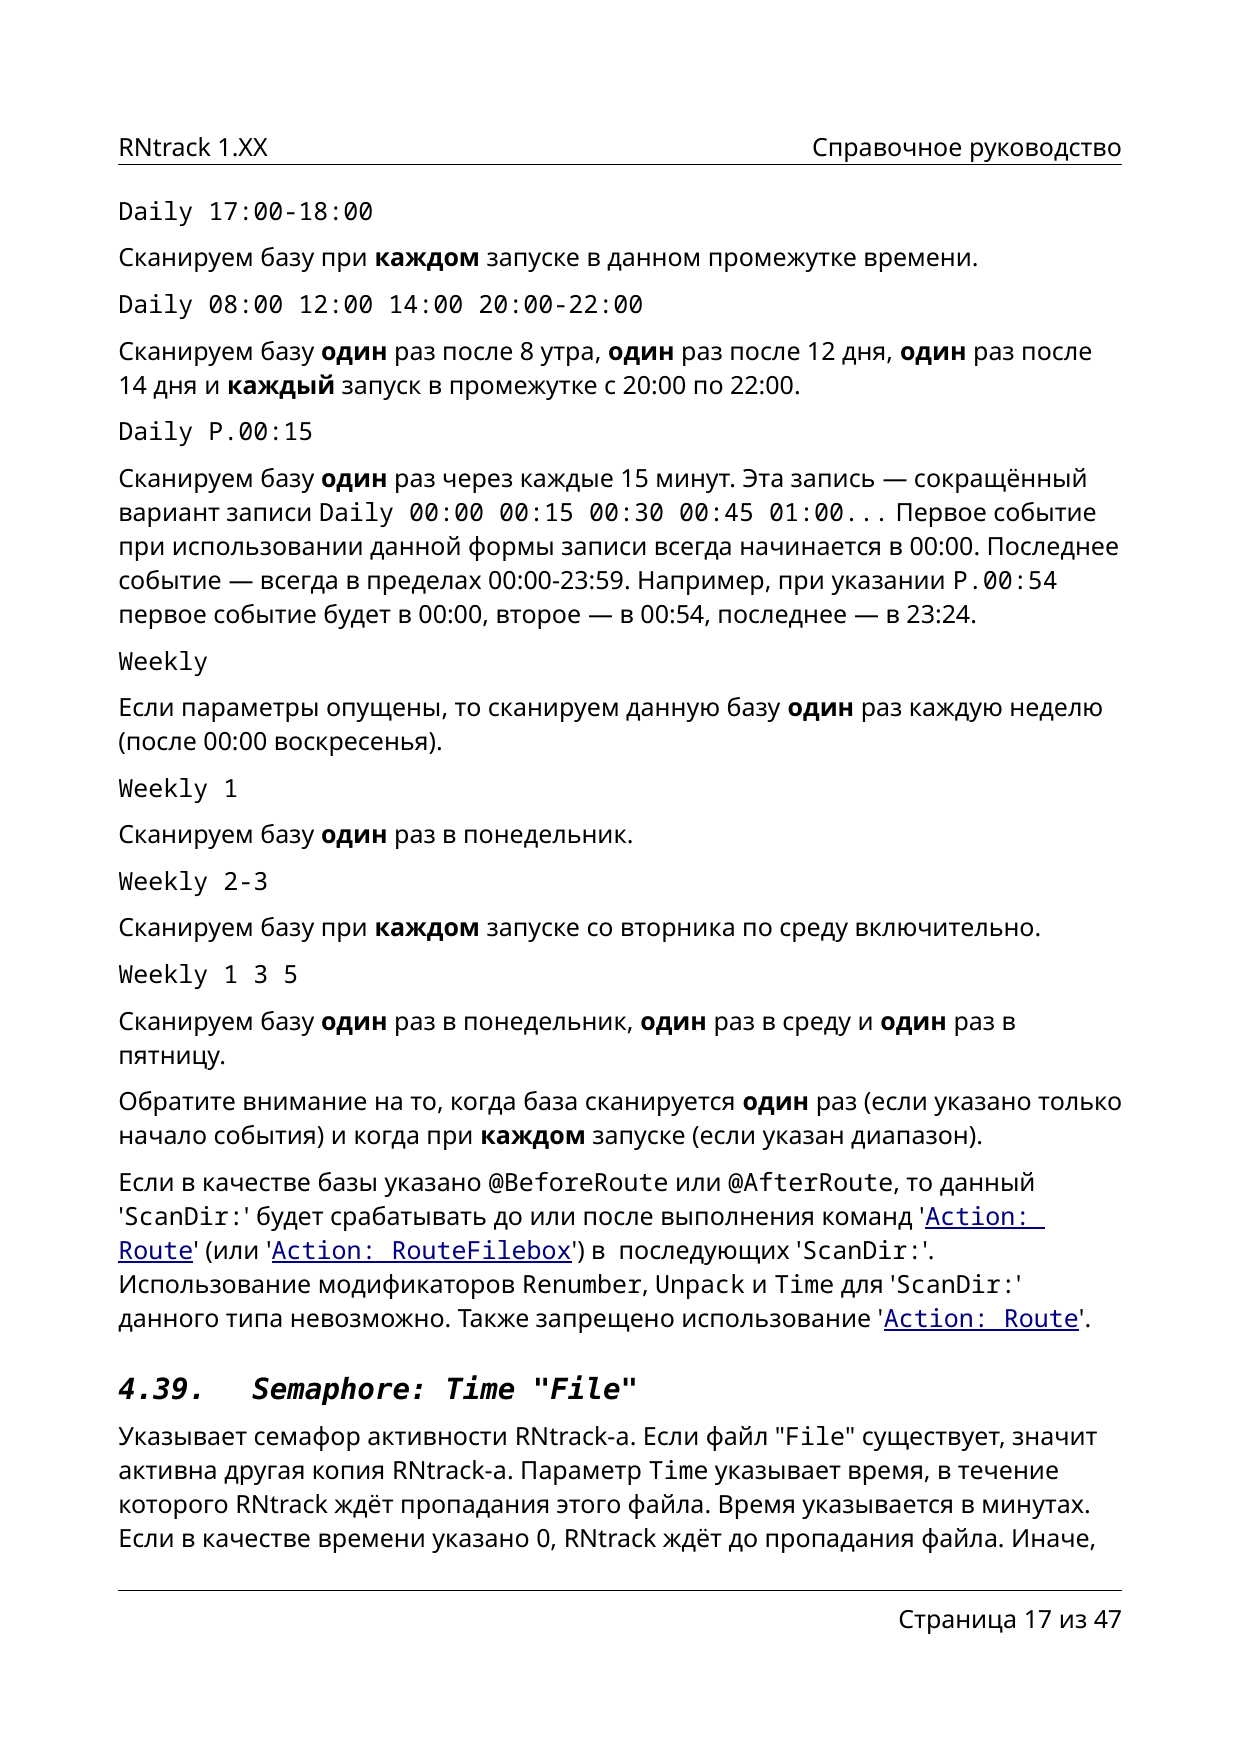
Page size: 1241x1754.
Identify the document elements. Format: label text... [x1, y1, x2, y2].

text Weekly [118, 643, 1122, 677]
text Сканируем базу один раз через каждые 15 минут. Эта запись — сокращённый вариант записи Daily 00:00 00:15 00:30 00:45 01:00... Первое событие при использовании данной формы записи всегда начинается в 00:00. Последнее событие — всегда в пределах 00:00-23:59. Например, при указании P.00:54 первое событие будет в 00:00, второе — в 00:54, последнее — в 23:24. [118, 460, 1122, 631]
text Daily 08:00 12:00 14:00 20:00-22:00 [118, 287, 1122, 321]
text Weekly 2-3 [118, 863, 1122, 898]
text Daily P.00:15 [118, 414, 1122, 448]
text Если в качестве базы указано @BeforeRoute или @AfterRoute, то данный 'ScanDir:' будет срабатывать до или после выполнения команд 'Action: Route' (или 'Action: RouteFilebox') в последующих 'ScanDir:'. Использование модификаторов Renumber, Unpack и Time для 'ScanDir:' данного типа невозможно. Также запрещено использование 'Action: Route'. [118, 1164, 1122, 1335]
text Обратите внимание на то, когда база сканируется один раз (если указано только начало события) и когда при каждом запуске (если указан диапазон). [118, 1084, 1122, 1152]
text Указывает семафор активности RNtrack-а. Если файл "File" существует, значит активна другая копия RNtrack-а. Параметр Time указывает время, в течение которого RNtrack ждёт пропадания этого файла. Время указывается в минутах. Если в качестве времени указано 0, RNtrack ждёт до пропадания файла. Иначе, [118, 1419, 1122, 1555]
text Сканируем базу при каждом запуске в данном промежутке времени. [118, 240, 1122, 274]
subtitle Semaphore: Time "File" [118, 1372, 1122, 1406]
text Daily 17:00-18:00 [118, 193, 1122, 228]
text Сканируем базу один раз в понедельник. [118, 817, 1122, 851]
text Сканируем базу один раз в понедельник, один раз в среду и один раз в пятницу. [118, 1003, 1122, 1071]
text Weekly 1 3 5 [118, 957, 1122, 991]
text Weekly 1 [118, 770, 1122, 804]
text Сканируем базу один раз после 8 утра, один раз после 12 дня, один раз после 14 дня и каждый запуск в промежутке с 20:00 по 22:00. [118, 333, 1122, 401]
text Если параметры опущены, то сканируем данную базу один раз каждую неделю (после 00:00 воскресенья). [118, 690, 1122, 758]
text Сканируем базу при каждом запуске со вторника по среду включительно. [118, 910, 1122, 944]
